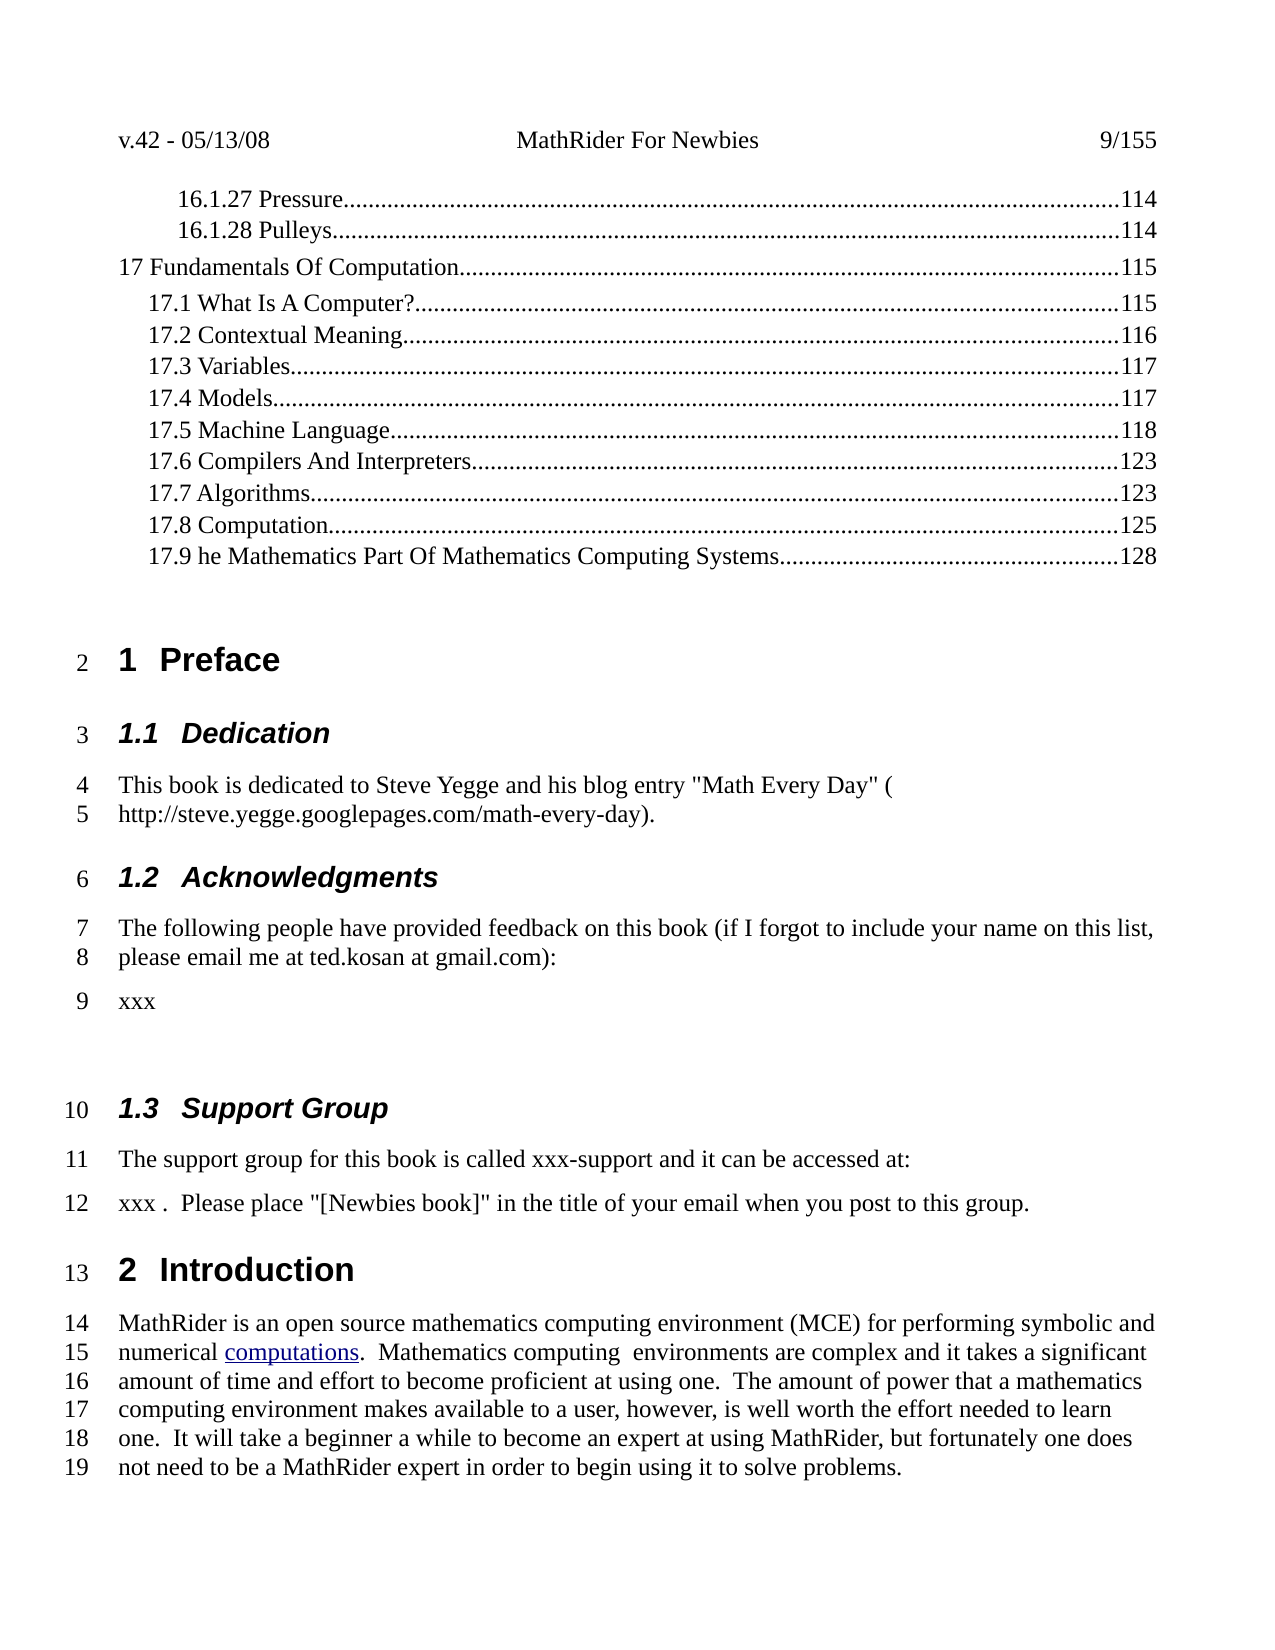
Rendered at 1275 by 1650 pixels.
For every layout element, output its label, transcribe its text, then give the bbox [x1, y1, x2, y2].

text 17.9 he Mathematics Part Of Mathematics Computing Systems 128 [148, 541, 1157, 570]
text xxx [118, 986, 1157, 1015]
text 17.4 Models 117 [148, 383, 1157, 412]
text 17.2 Contextual Meaning 116 [148, 320, 1157, 348]
subtitle Introduction [118, 1249, 1157, 1288]
text 17.5 Machine Language 118 [148, 415, 1157, 443]
text This book is dedicated to Steve Yegge and his blog entry "Math Every Day" ( http://steve.yegge.googlepages.com/math-every-day). [118, 770, 1157, 827]
subtitle Support Group [118, 1091, 1157, 1124]
text xxx . Please place "[Newbies book]" in the title of your email when you post to this group. [118, 1188, 1157, 1217]
text 17.6 Compilers And Interpreters 123 [148, 446, 1157, 475]
text 16.1.27 Pressure 114 [177, 184, 1157, 213]
text MathRider is an open source mathematics computing environment (MCE) for performing symbolic and numerical computations. Mathematics computing environments are complex and it takes a significant amount of time and effort to become proficient at using one. The amount of power that a mathematics computing environment makes available to a user, however, is well worth the effort needed to learn one. It will take a beginner a while to become an expert at using MathRider, but fortunately one does not need to be a MathRider expert in order to begin using it to solve problems. [118, 1308, 1157, 1481]
text 17.8 Computation 125 [148, 510, 1157, 538]
text 17.1 What Is A Computer? 115 [148, 288, 1157, 317]
text 17.3 Variables 117 [148, 351, 1157, 380]
subtitle Acknowledgments [118, 860, 1157, 893]
subtitle Preface [118, 640, 1157, 679]
text 16.1.28 Pulleys 114 [177, 216, 1157, 244]
text The support group for this book is called xxx-support and it can be accessed at: [118, 1144, 1157, 1173]
text The following people have provided feedback on this book (if I forgot to include your name on this list, please email me at ted.kosan at gmail.com): [118, 913, 1157, 971]
text 17.7 Algorithms 123 [148, 478, 1157, 507]
text 17 Fundamentals Of Computation 115 [118, 252, 1157, 281]
subtitle Dedication [118, 716, 1157, 750]
